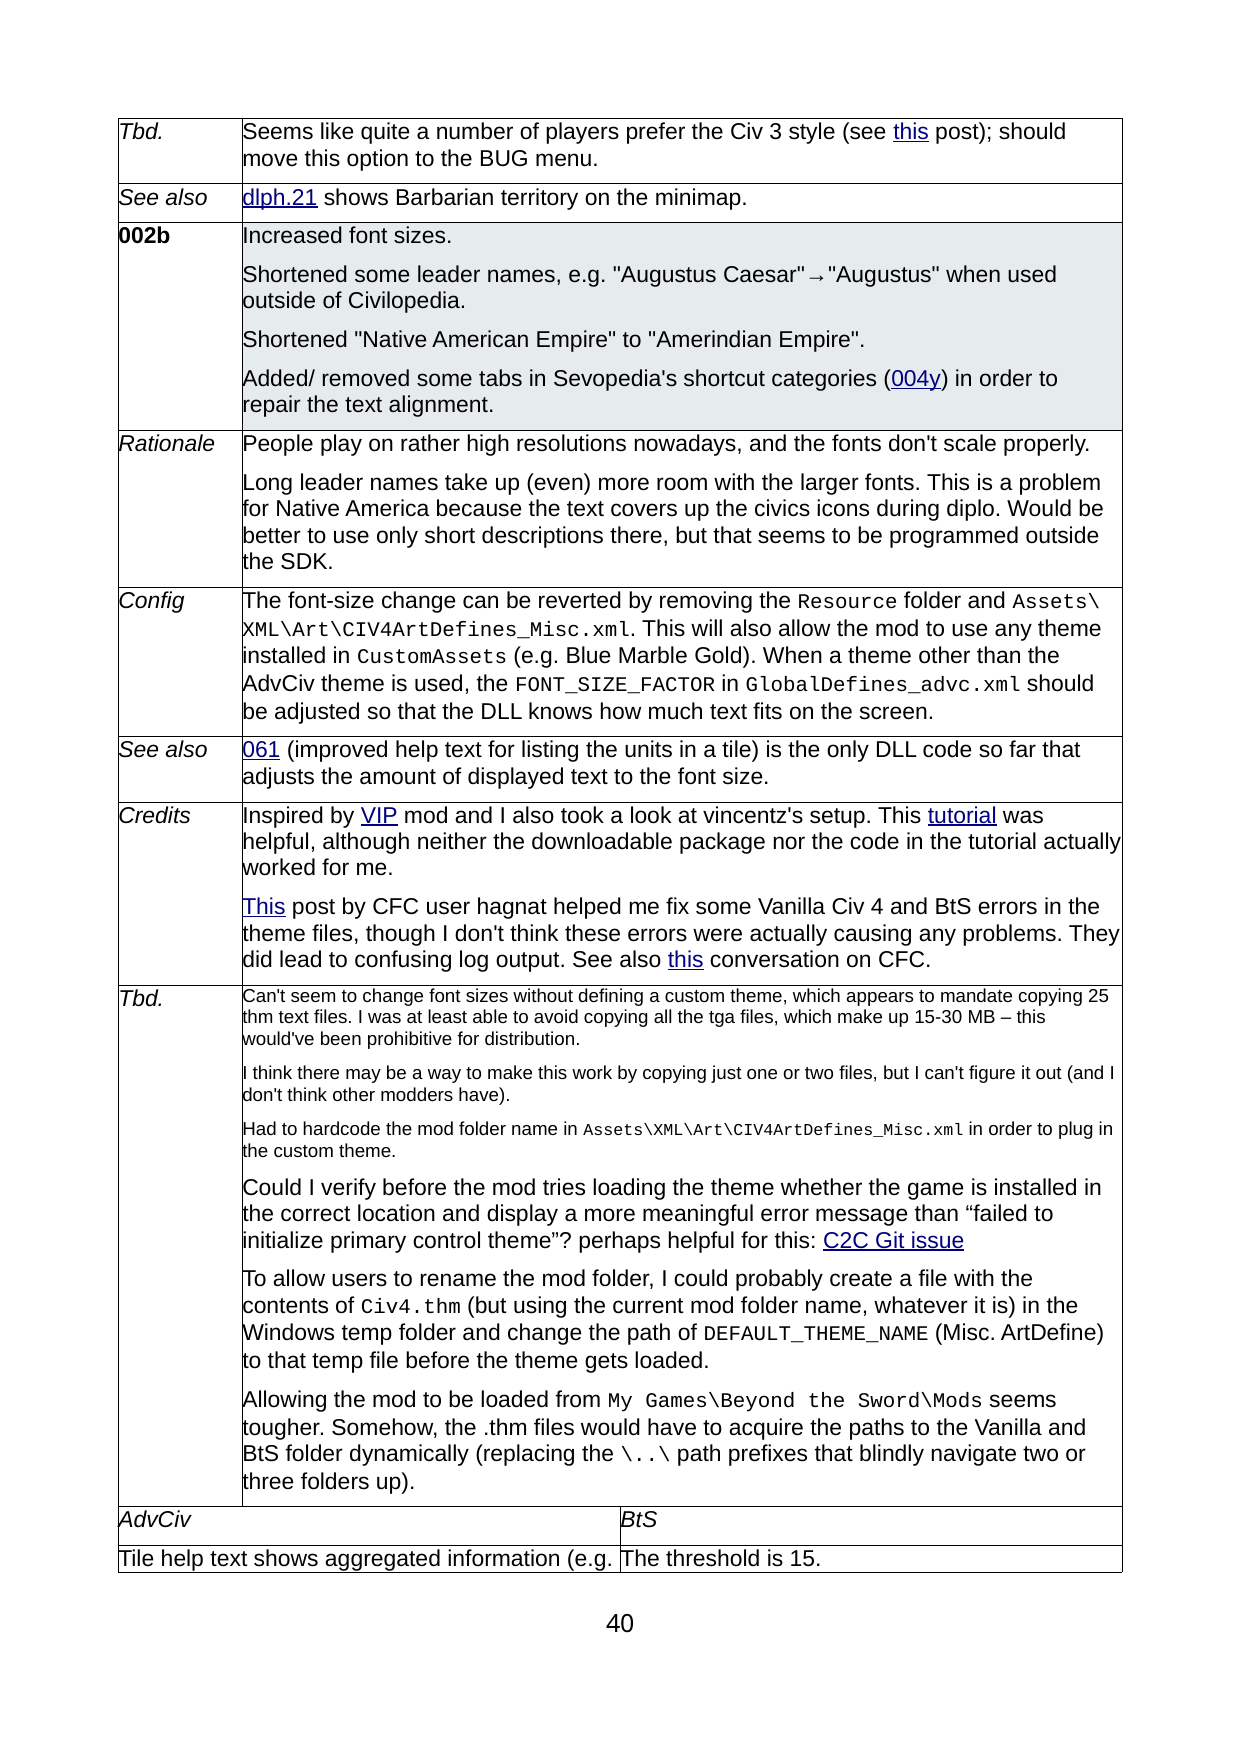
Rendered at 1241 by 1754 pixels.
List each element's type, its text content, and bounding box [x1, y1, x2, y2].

table_cell dlph.21 shows Barbarian territory on the minimap. [243, 184, 1122, 222]
table_cell Can't seem to change font sizes without defining a custom theme, which appears to mandate copying 25 thm text files. I was at least able to avoid copying all the tga files, which make up 15-30 MB – this would've been prohibitive for distribution. I think there may be a way to make this work by copying just one or two files, but I can't figure it out (and I don't think other modders have). Had to hardcode the mod folder name in Assets\XML\Art\CIV4ArtDefines_Misc.xml in order to plug in the custom theme. Could I verify before the mod tries loading the theme whether the game is installed in the correct location and display a more meaningful error message than “failed to initialize primary control theme”? perhaps helpful for this: C2C Git issue To allow users to rename the mod folder, I could probably create a file with the contents of Civ4.thm (but using the current mod folder name, whatever it is) in the Windows temp folder and change the path of DEFAULT_THEME_NAME (Misc. ArtDefine) to that temp file before the theme gets loaded. Allowing the mod to be loaded from My Games\Beyond the Sword\Mods seems tougher. Somehow, the .thm files would have to acquire the paths to the Vanilla and BtS folder dynamically (replacing the \..\ path prefixes that blindly navigate two or three folders up). [243, 986, 1122, 1506]
table_cell Tbd. [119, 986, 242, 1506]
table_cell Increased font sizes. Shortened some leader names, e.g. "Augustus Caesar"→"Augustus" when used outside of Civilopedia. Shortened "Native American Empire" to "Amerindian Empire". Added/ removed some tabs in Sevopedia's shortcut categories (004y) in order to repair the text alignment. [243, 223, 1122, 430]
table_cell Seems like quite a number of players prefer the Civ 3 style (see this post); should move this option to the BUG menu. [243, 119, 1122, 183]
table_cell Config [119, 588, 242, 736]
table_cell AdvCiv [119, 1507, 620, 1545]
table_cell See also [119, 184, 242, 222]
table_cell The threshold is 15. [621, 1546, 1122, 1572]
table_cell See also [119, 737, 242, 802]
table_cell Rationale [119, 431, 242, 587]
table_cell Credits [119, 803, 242, 984]
table_cell Tile help text shows aggregated information (e.g. [119, 1546, 620, 1572]
table_cell 061 (improved help text for listing the units in a tile) is the only DLL code so far that adjusts the amount of displayed text to the font size. [243, 737, 1122, 802]
table_cell People play on rather high resolutions nowadays, and the fonts don't scale properly. Long leader names take up (even) more room with the larger fonts. This is a problem for Native America because the text covers up the civics icons during diplo. Would be better to use only short descriptions there, but that seems to be programmed outside the SDK. [243, 431, 1122, 587]
table_cell Inspired by VIP mod and I also took a look at vincentz's setup. This tutorial was helpful, although neither the downloadable package nor the code in the tutorial actually worked for me. This post by CFC user hagnat helped me fix some Vanilla Civ 4 and BtS errors in the theme files, though I don't think these errors were actually causing any problems. They did lead to confusing log output. See also this conversation on CFC. [243, 803, 1122, 984]
table_cell 002b [119, 223, 242, 430]
table_cell Tbd. [119, 119, 242, 183]
table_cell BtS [621, 1507, 1122, 1545]
table_cell The font-size change can be reverted by removing the Resource folder and Assets\XML\Art\CIV4ArtDefines_Misc.xml. This will also allow the mod to use any theme installed in CustomAssets (e.g. Blue Marble Gold). When a theme other than the AdvCiv theme is used, the FONT_SIZE_FACTOR in GlobalDefines_advc.xml should be adjusted so that the DLL knows how much text fits on the screen. [243, 588, 1122, 736]
